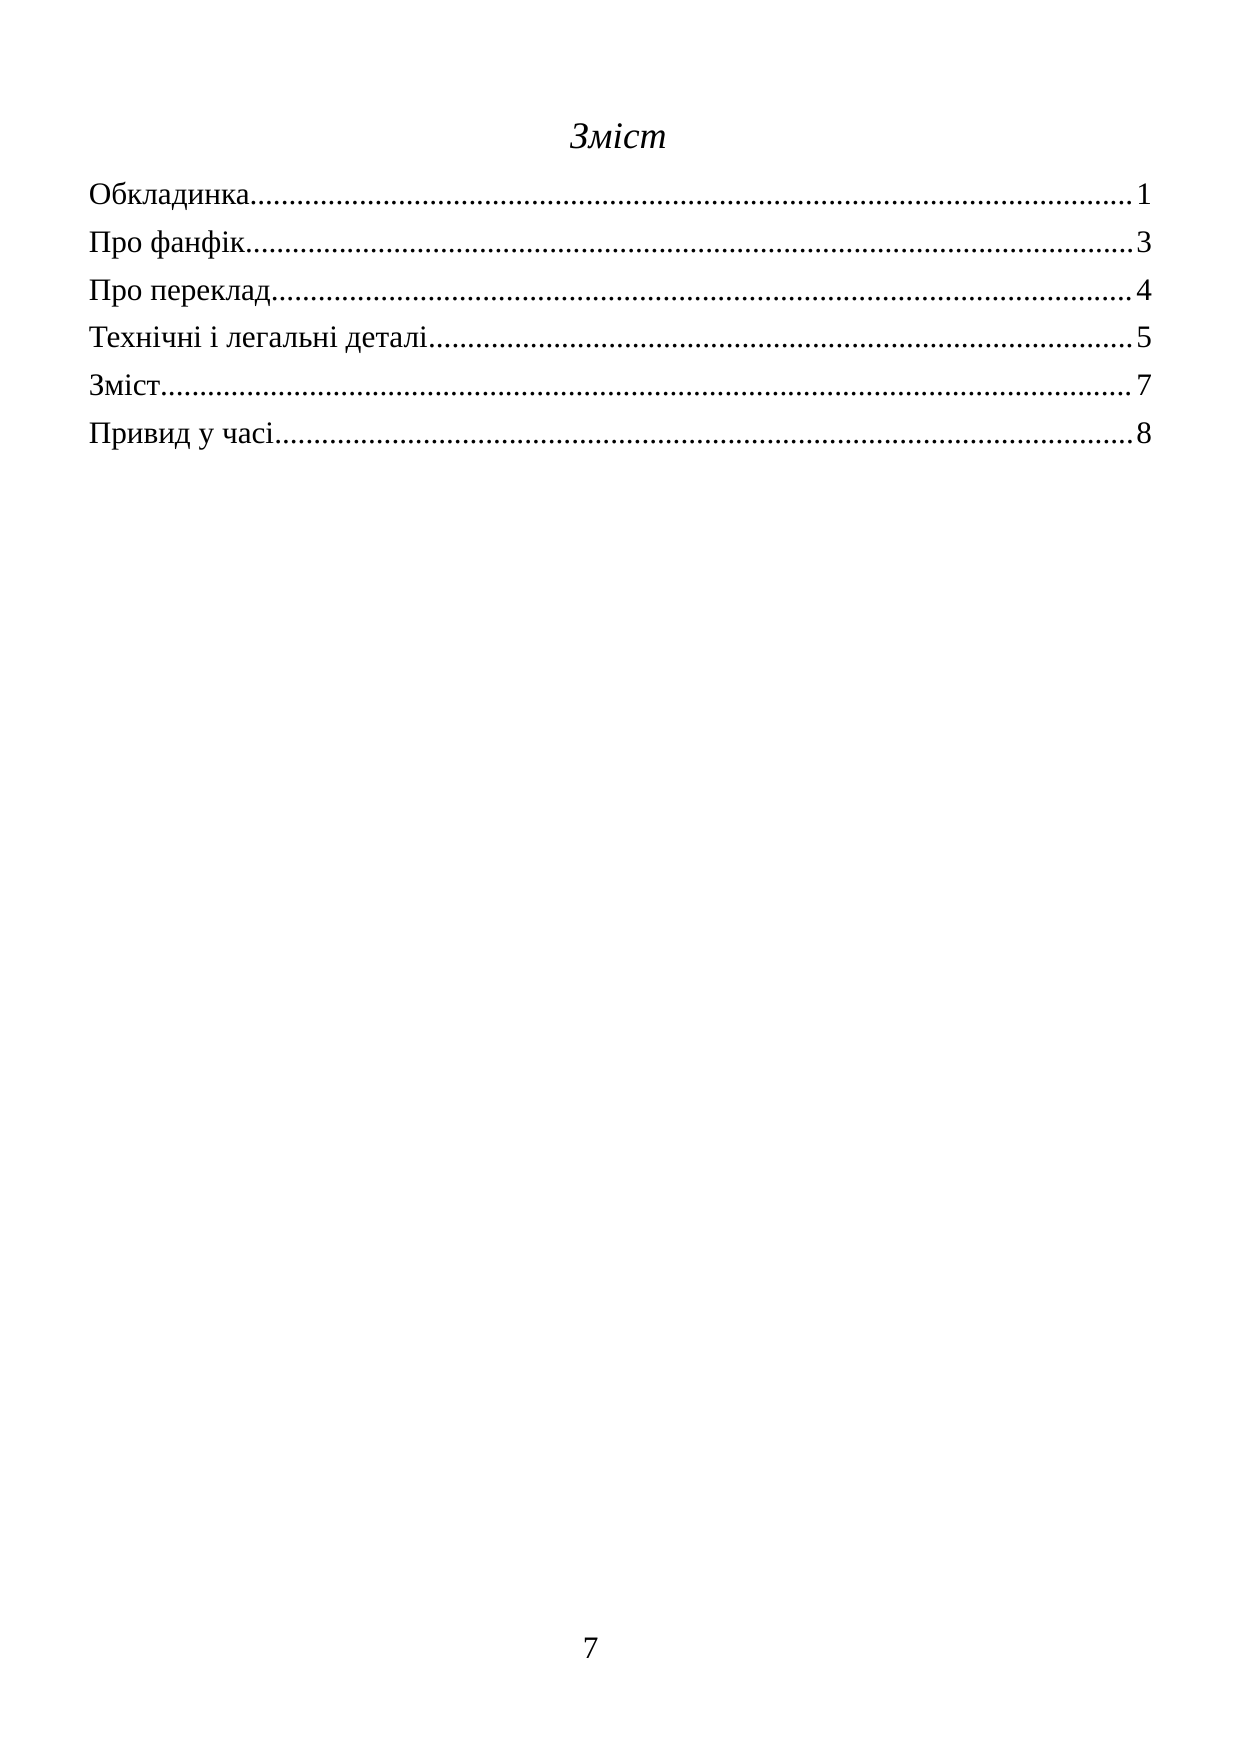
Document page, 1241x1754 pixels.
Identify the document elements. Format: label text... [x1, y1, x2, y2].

text Привид у часі 8 [88, 414, 1152, 450]
subtitle Зміст [88, 113, 1152, 157]
text Про переклад 4 [88, 271, 1152, 307]
text Про фанфік 3 [88, 223, 1152, 259]
text Зміст 7 [88, 366, 1152, 402]
text Технічні і легальні деталі 5 [88, 318, 1152, 354]
text Обкладинка 1 [88, 175, 1152, 211]
